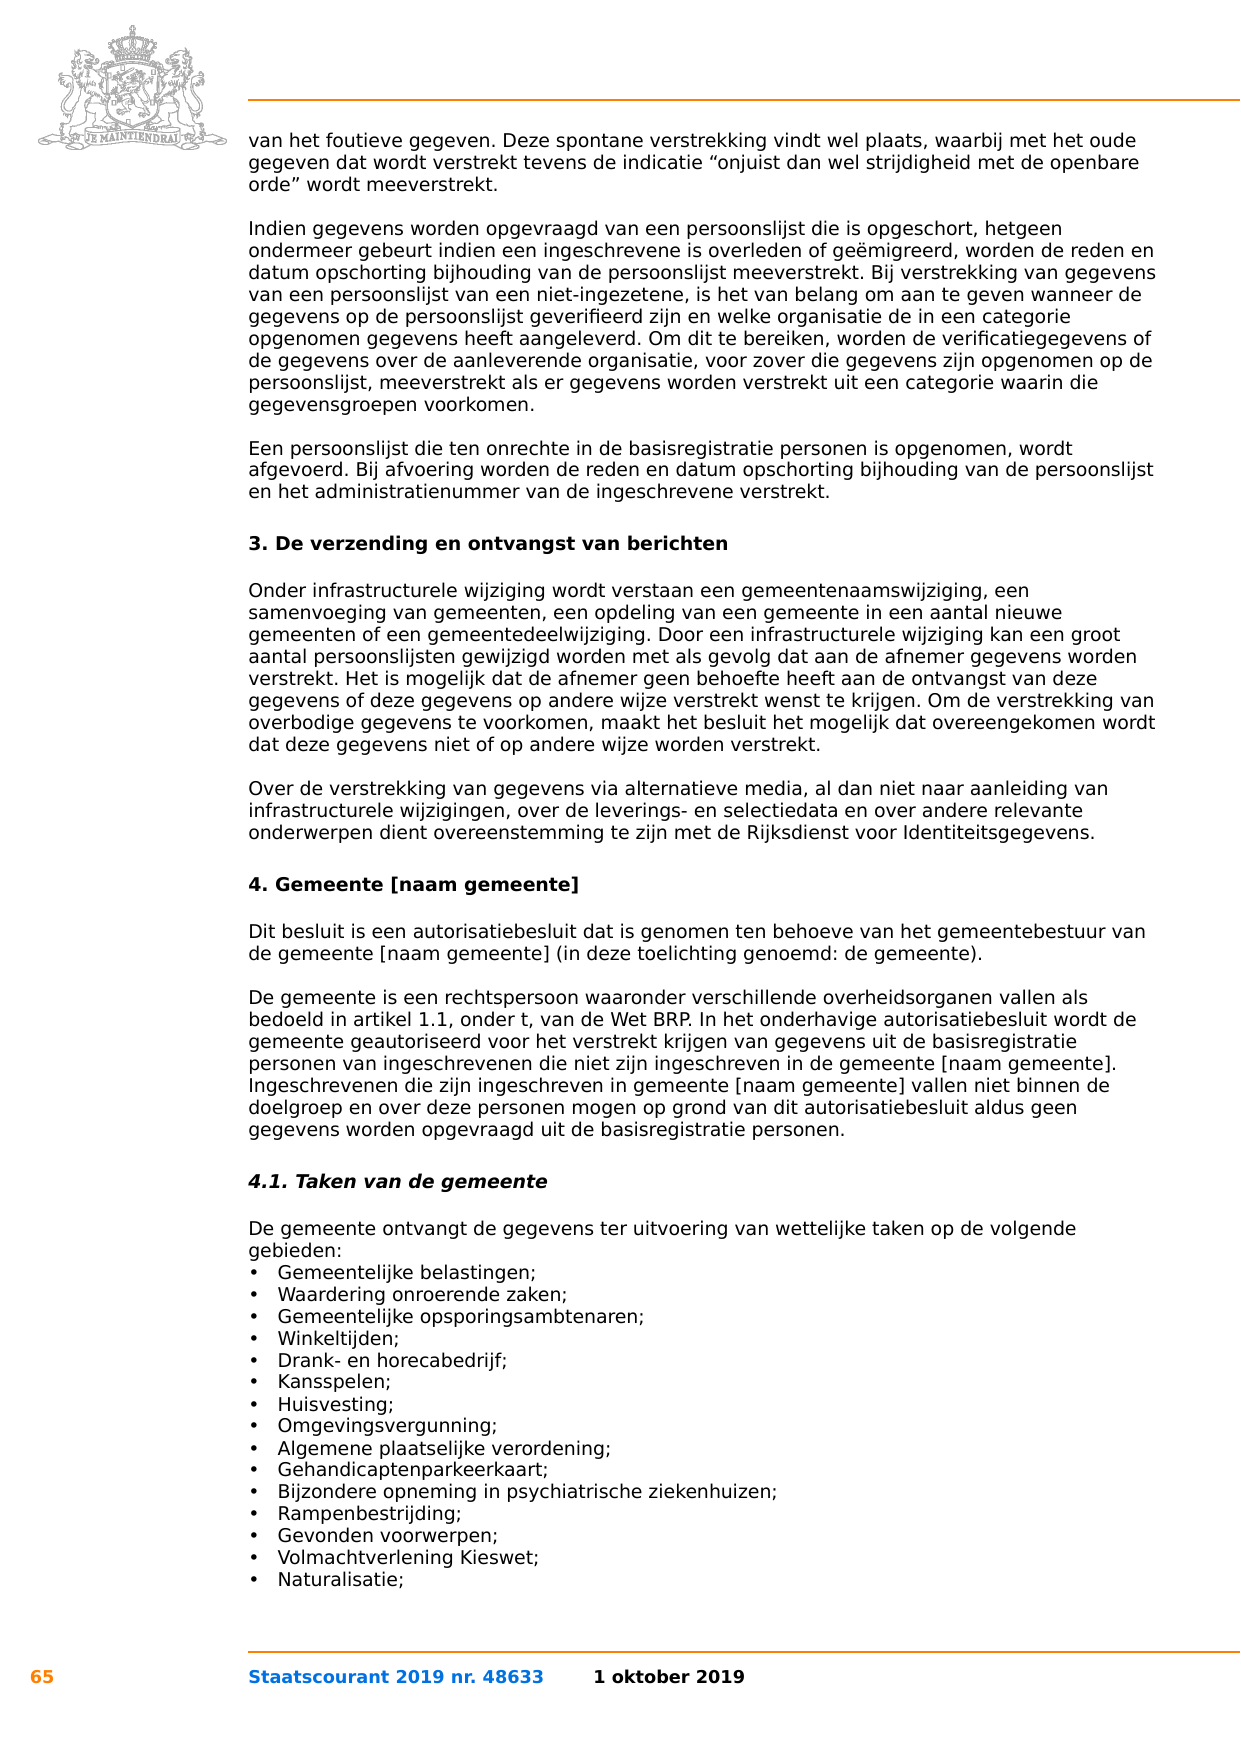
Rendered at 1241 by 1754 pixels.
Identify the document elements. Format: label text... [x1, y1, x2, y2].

text • Kansspelen; [248, 1371, 1163, 1393]
text De gemeente is een rechtspersoon waaronder verschillende overheidsorganen vallen als bedoeld in artikel 1.1, onder t, van de Wet BRP. In het onderhavige autorisatiebesluit wordt de gemeente geautoriseerd voor het verstrekt krijgen van gegevens uit de basisregistratie personen van ingeschrevenen die niet zijn ingeschreven in de gemeente [naam gemeente]. Ingeschrevenen die zijn ingeschreven in gemeente [naam gemeente] vallen niet binnen de doelgroep en over deze personen mogen op grond van dit autorisatiebesluit aldus geen gegevens worden opgevraagd uit de basisregistratie personen. [248, 987, 1163, 1141]
text • Drank- en horecabedrijf; [248, 1349, 1163, 1371]
text • Naturalisatie; [248, 1569, 1163, 1591]
text van het foutieve gegeven. Deze spontane verstrekking vindt wel plaats, waarbij met het oude gegeven dat wordt verstrekt tevens de indicatie “onjuist dan wel strijdigheid met de openbare orde” wordt meeverstrekt. [248, 130, 1163, 196]
text • Gehandicaptenparkeerkaart; [248, 1459, 1163, 1481]
text • Algemene plaatselijke verordening; [248, 1437, 1163, 1459]
text • Waardering onroerende zaken; [248, 1283, 1163, 1306]
text Indien gegevens worden opgevraagd van een persoonslijst die is opgeschort, hetgeen ondermeer gebeurt indien een ingeschrevene is overleden of geëmigreerd, worden de reden en datum opschorting bijhouding van de persoonslijst meeverstrekt. Bij verstrekking van gegevens van een persoonslijst van een niet-ingezetene, is het van belang om aan te geven wanneer de gegevens op de persoonslijst geverifieerd zijn en welke organisatie de in een categorie opgenomen gegevens heeft aangeleverd. Om dit te bereiken, worden de verificatiegegevens of de gegevens over de aanleverende organisatie, voor zover die gegevens zijn opgenomen op de persoonslijst, meeverstrekt als er gegevens worden verstrekt uit een categorie waarin die gegevensgroepen voorkomen. [248, 218, 1163, 416]
text • Bijzondere opneming in psychiatrische ziekenhuizen; [248, 1481, 1163, 1503]
subtitle 3. De verzending en ontvangst van berichten [248, 533, 1163, 555]
text • Gemeentelijke opsporingsambtenaren; [248, 1306, 1163, 1327]
text De gemeente ontvangt de gegevens ter uitvoering van wettelijke taken op de volgende gebieden: [248, 1218, 1163, 1262]
text • Huisvesting; [248, 1393, 1163, 1415]
text • Gevonden voorwerpen; [248, 1525, 1163, 1547]
text • Omgevingsvergunning; [248, 1415, 1163, 1437]
subtitle 4.1. Taken van de gemeente [248, 1171, 1163, 1193]
text Dit besluit is een autorisatiebesluit dat is genomen ten behoeve van het gemeentebestuur van de gemeente [naam gemeente] (in deze toelichting genoemd: de gemeente). [248, 921, 1163, 965]
text Een persoonslijst die ten onrechte in de basisregistratie personen is opgenomen, wordt afgevoerd. Bij afvoering worden de reden en datum opschorting bijhouding van de persoonslijst en het administratienummer van de ingeschrevene verstrekt. [248, 437, 1163, 503]
picture [38, 25, 227, 150]
text • Volmachtverlening Kieswet; [248, 1547, 1163, 1569]
text Over de verstrekking van gegevens via alternatieve media, al dan niet naar aanleiding van infrastructurele wijzigingen, over de leverings- en selectiedata en over andere relevante onderwerpen dient overeenstemming te zijn met de Rijksdienst voor Identiteitsgegevens. [248, 778, 1163, 844]
text • Gemeentelijke belastingen; [248, 1262, 1163, 1283]
text • Rampenbestrijding; [248, 1503, 1163, 1525]
text • Winkeltijden; [248, 1327, 1163, 1349]
subtitle 4. Gemeente [naam gemeente] [248, 874, 1163, 896]
text Onder infrastructurele wijziging wordt verstaan een gemeentenaamswijziging, een samenvoeging van gemeenten, een opdeling van een gemeente in een aantal nieuwe gemeenten of een gemeentedeelwijziging. Door een infrastructurele wijziging kan een groot aantal persoonslijsten gewijzigd worden met als gevolg dat aan de afnemer gegevens worden verstrekt. Het is mogelijk dat de afnemer geen behoefte heeft aan de ontvangst van deze gegevens of deze gegevens op andere wijze verstrekt wenst te krijgen. Om de verstrekking van overbodige gegevens te voorkomen, maakt het besluit het mogelijk dat overeengekomen wordt dat deze gegevens niet of op andere wijze worden verstrekt. [248, 580, 1163, 756]
